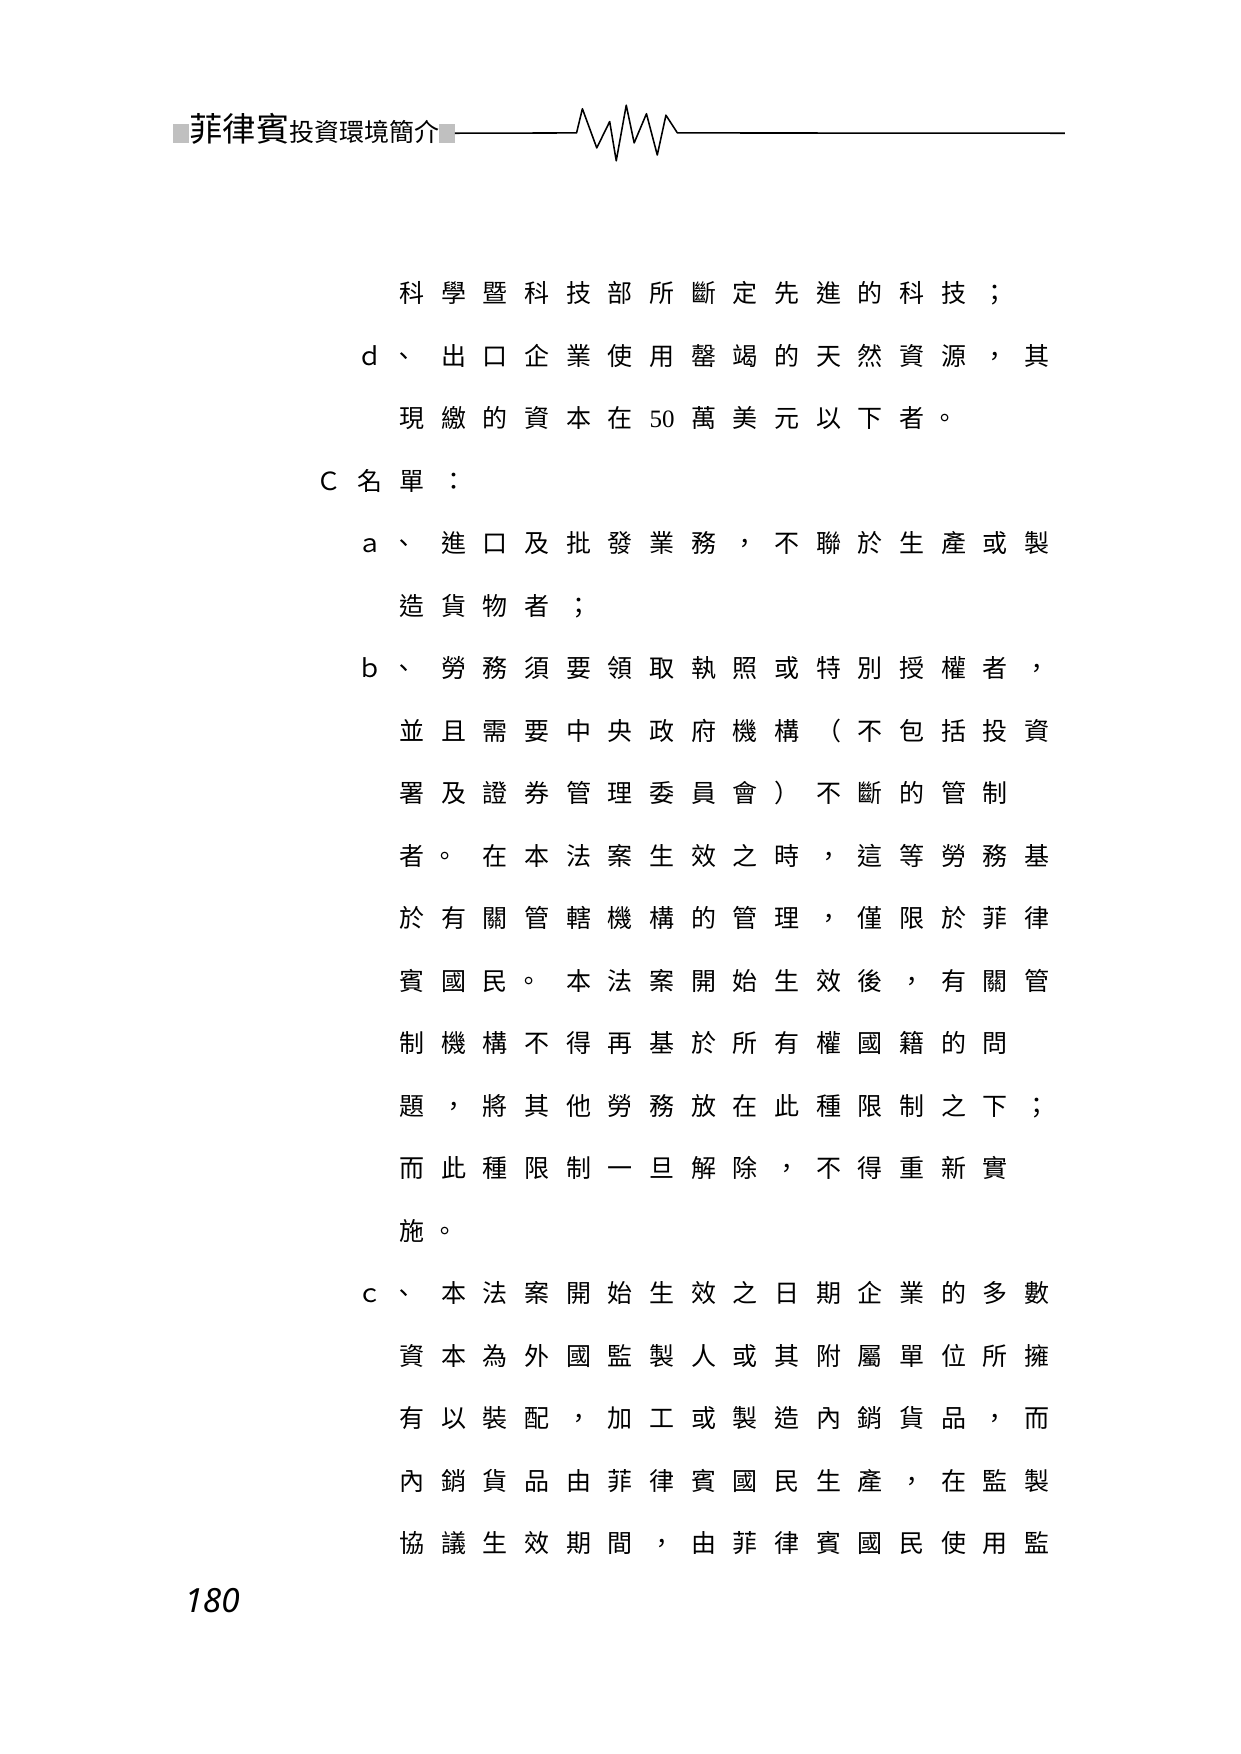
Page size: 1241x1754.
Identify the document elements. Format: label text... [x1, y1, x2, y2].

text ｃ、本法案開始生效之日期企業的多數資本為外國監製人或其附屬單位所擁有以裝配，加工或製造內銷貨品，而內銷貨品由菲律賓國民生產，在監製協議生效期間，由菲律賓國民使用監 [330, 1250, 1058, 1563]
text 科學暨科技部所斷定先進的科技； [330, 250, 1058, 313]
text ｂ、勞務須要領取執照或特別授權者，並且需要中央政府機構（不包括投資署及證券管理委員會）不斷的管制者。在本法案生效之時，這等勞務基於有關管轄機構的管理，僅限於菲律賓國民。本法案開始生效後，有關管制機構不得再基於所有權國籍的問題，將其他勞務放在此種限制之下；而此種限制一旦解除，不得重新實施。 [330, 625, 1058, 1250]
text ｄ、出口企業使用罄竭的天然資源，其現繳的資本在50萬美元以下者。 [330, 313, 1058, 438]
text ａ、進口及批發業務，不聯於生產或製造貨物者； [330, 500, 1058, 625]
text Ｃ名單： [306, 438, 1058, 500]
